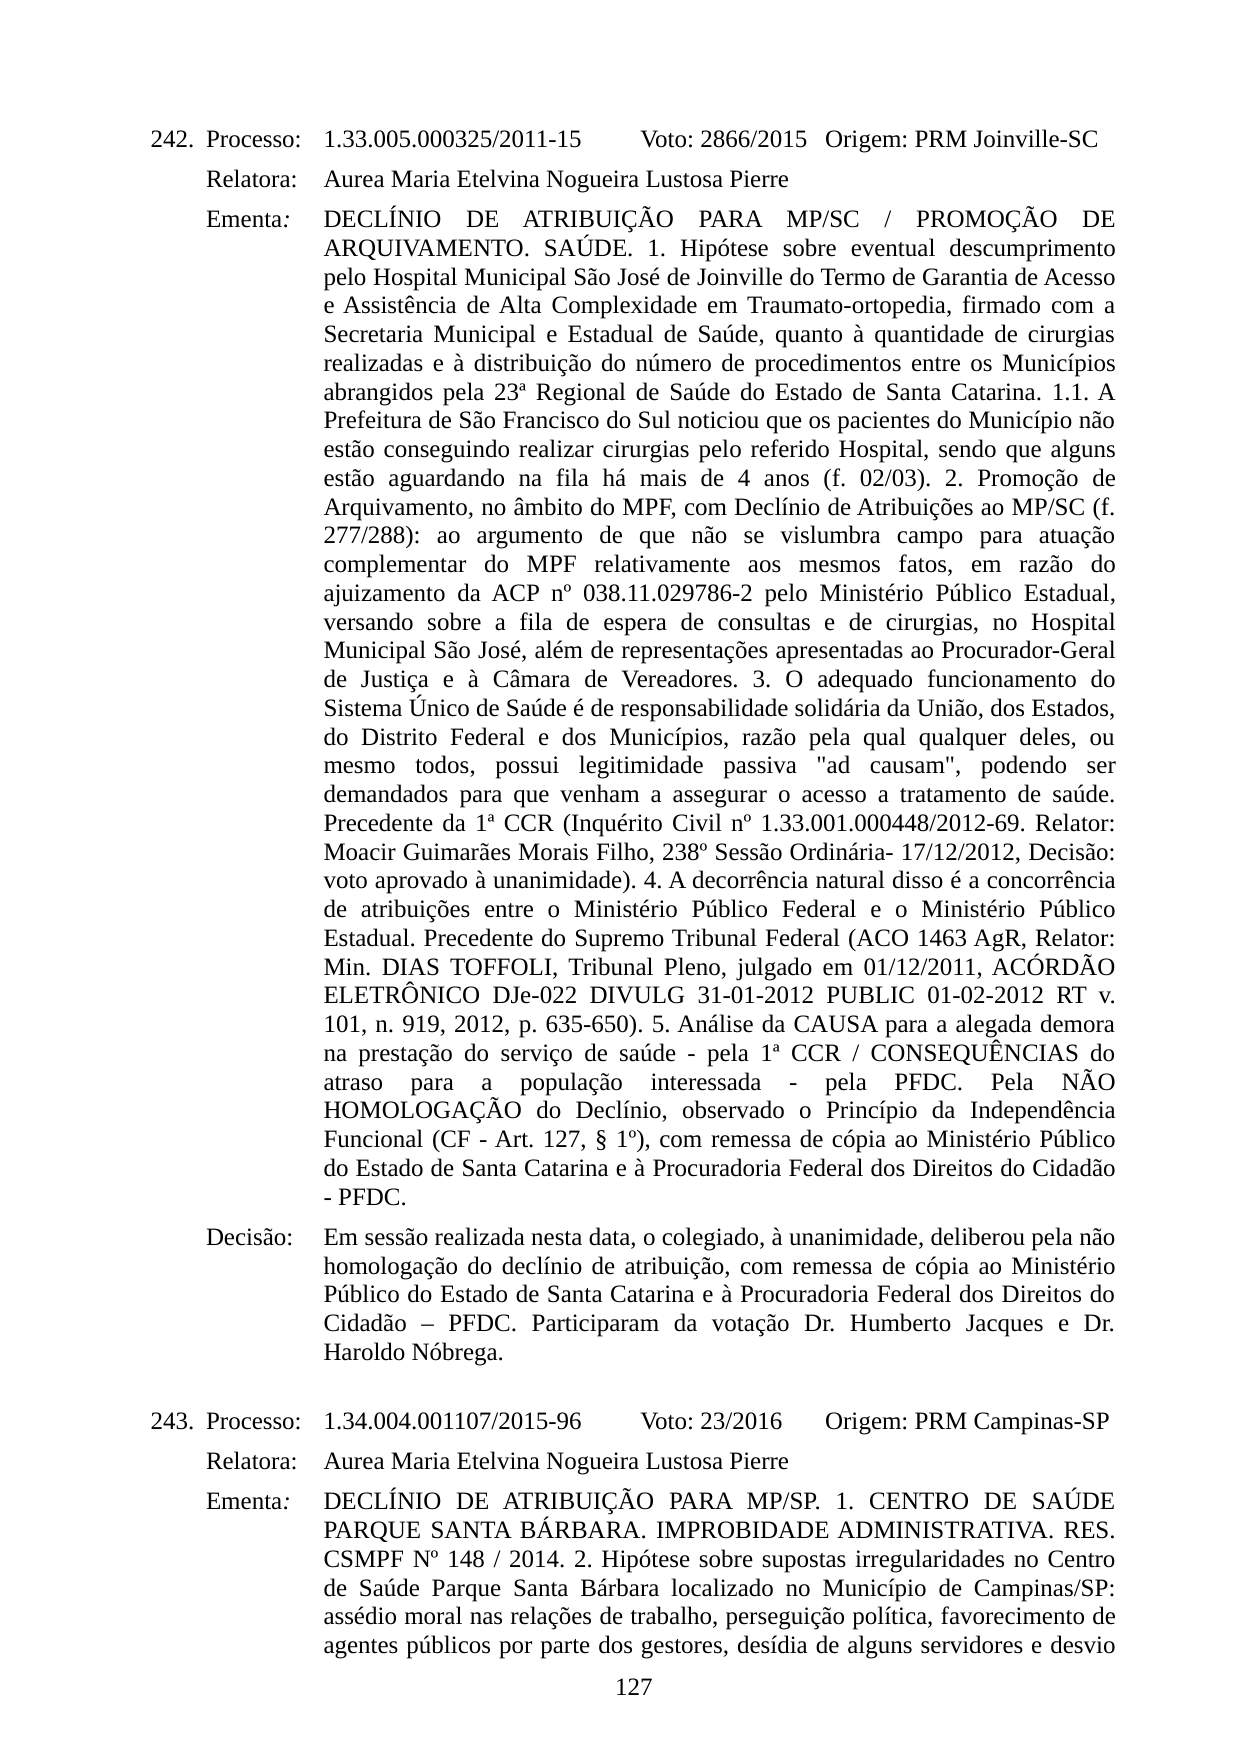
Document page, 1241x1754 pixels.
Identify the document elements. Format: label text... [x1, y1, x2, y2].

table_cell Decisão: [200, 1216, 318, 1371]
table_header 243. [145, 1400, 200, 1440]
table_header Voto: 23/2016 [635, 1400, 819, 1440]
table_header Origem: PRM Campinas-SP [819, 1400, 1122, 1440]
table_cell Aurea Maria Etelvina Nogueira Lustosa Pierre [318, 158, 1122, 198]
table_header Processo: [200, 118, 318, 158]
table_header Origem: PRM Joinville-SC [819, 118, 1122, 158]
table_header 1.33.005.000325/2011-15 [318, 118, 634, 158]
table_cell [145, 199, 200, 1216]
table_cell [145, 1216, 200, 1371]
table_cell Relatora: [200, 1440, 318, 1481]
table_header 242. [145, 118, 200, 158]
table_header 1.34.004.001107/2015-96 [318, 1400, 634, 1440]
table_cell Em sessão realizada nesta data, o colegiado, à unanimidade, deliberou pela não homologação do declínio de atribuição, com remessa de cópia ao Ministério Público do Estado de Santa Catarina e à Procuradoria Federal dos Direitos do Cidadão – PFDC. Participaram da votação Dr. Humberto Jacques e Dr. Haroldo Nóbrega. [318, 1216, 1122, 1371]
table_cell [145, 158, 200, 198]
table_header Processo: [200, 1400, 318, 1440]
table_cell Relatora: [200, 158, 318, 198]
table_header Voto: 2866/2015 [635, 118, 819, 158]
table_cell [145, 1481, 200, 1664]
table_cell DECLÍNIO DE ATRIBUIÇÃO PARA MP/SP. 1. CENTRO DE SAÚDE PARQUE SANTA BÁRBARA. IMPROBIDADE ADMINISTRATIVA. RES. CSMPF Nº 148 / 2014. 2. Hipótese sobre supostas irregularidades no Centro de Saúde Parque Santa Bárbara localizado no Município de Campinas/SP: assédio moral nas relações de trabalho, perseguição política, favorecimento de agentes públicos por parte dos gestores, desídia de alguns servidores e desvio [318, 1481, 1122, 1664]
table_cell Ementa: [200, 199, 318, 1216]
table_cell Aurea Maria Etelvina Nogueira Lustosa Pierre [318, 1440, 1122, 1481]
table_cell DECLÍNIO DE ATRIBUIÇÃO PARA MP/SC / PROMOÇÃO DE ARQUIVAMENTO. SAÚDE. 1. Hipótese sobre eventual descumprimento pelo Hospital Municipal São José de Joinville do Termo de Garantia de Acesso e Assistência de Alta Complexidade em Traumato-ortopedia, firmado com a Secretaria Municipal e Estadual de Saúde, quanto à quantidade de cirurgias realizadas e à distribuição do número de procedimentos entre os Municípios abrangidos pela 23ª Regional de Saúde do Estado de Santa Catarina. 1.1. A Prefeitura de São Francisco do Sul noticiou que os pacientes do Município não estão conseguindo realizar cirurgias pelo referido Hospital, sendo que alguns estão aguardando na fila há mais de 4 anos (f. 02/03). 2. Promoção de Arquivamento, no âmbito do MPF, com Declínio de Atribuições ao MP/SC (f. 277/288): ao argumento de que não se vislumbra campo para atuação complementar do MPF relativamente aos mesmos fatos, em razão do ajuizamento da ACP nº 038.11.029786-2 pelo Ministério Público Estadual, versando sobre a fila de espera de consultas e de cirurgias, no Hospital Municipal São José, além de representações apresentadas ao Procurador-Geral de Justiça e à Câmara de Vereadores. 3. O adequado funcionamento do Sistema Único de Saúde é de responsabilidade solidária da União, dos Estados, do Distrito Federal e dos Municípios, razão pela qual qualquer deles, ou mesmo todos, possui legitimidade passiva "ad causam", podendo ser demandados para que venham a assegurar o acesso a tratamento de saúde. Precedente da 1ª CCR (Inquérito Civil nº 1.33.001.000448/2012-69. Relator: Moacir Guimarães Morais Filho, 238º Sessão Ordinária- 17/12/2012, Decisão: voto aprovado à unanimidade). 4. A decorrência natural disso é a concorrência de atribuições entre o Ministério Público Federal e o Ministério Público Estadual. Precedente do Supremo Tribunal Federal (ACO 1463 AgR, Relator: Min. DIAS TOFFOLI, Tribunal Pleno, julgado em 01/12/2011, ACÓRDÃO ELETRÔNICO DJe-022 DIVULG 31-01-2012 PUBLIC 01-02-2012 RT v. 101, n. 919, 2012, p. 635-650). 5. Análise da CAUSA para a alegada demora na prestação do serviço de saúde - pela 1ª CCR / CONSEQUÊNCIAS do atraso para a população interessada - pela PFDC. Pela NÃO HOMOLOGAÇÃO do Declínio, observado o Princípio da Independência Funcional (CF - Art. 127, § 1º), com remessa de cópia ao Ministério Público do Estado de Santa Catarina e à Procuradoria Federal dos Direitos do Cidadão - PFDC. [318, 199, 1122, 1216]
table_cell [145, 1440, 200, 1481]
table_cell Ementa: [200, 1481, 318, 1664]
